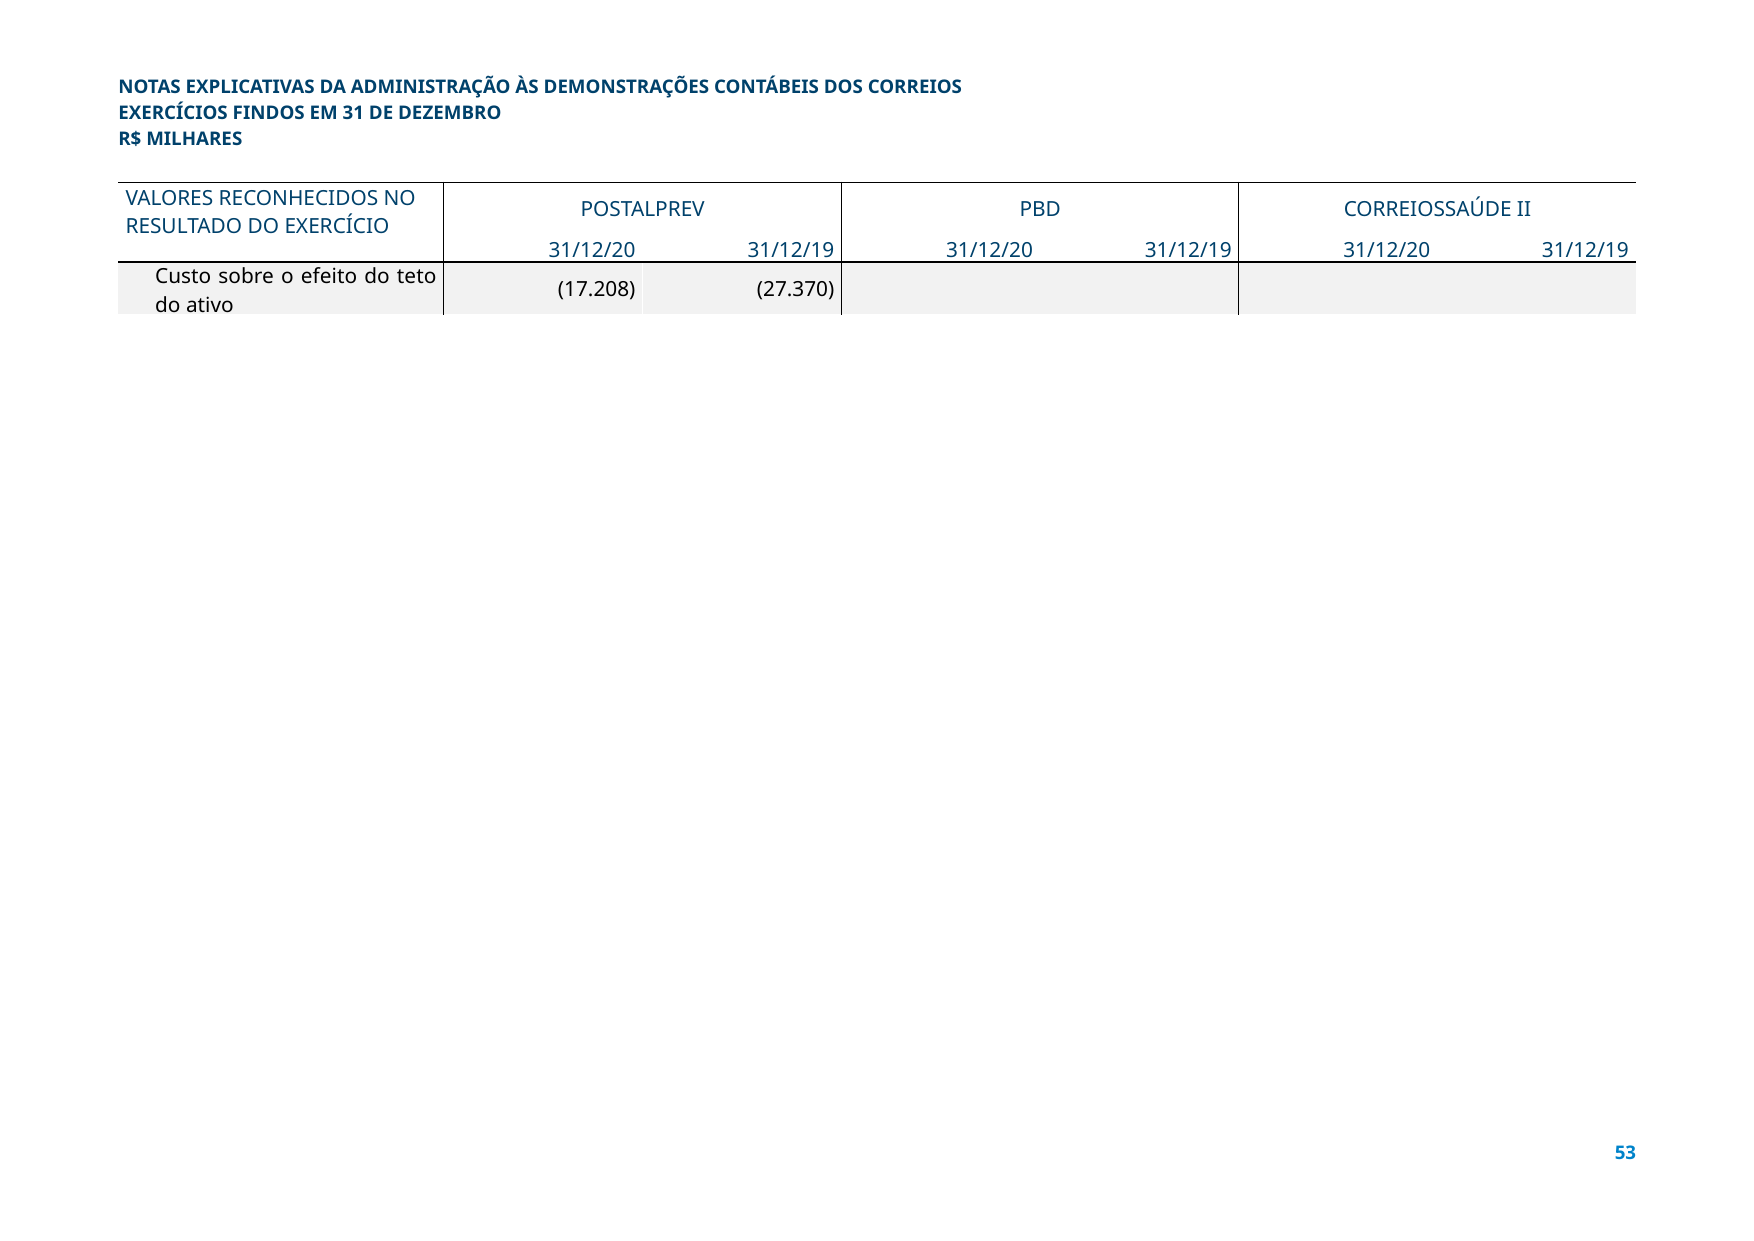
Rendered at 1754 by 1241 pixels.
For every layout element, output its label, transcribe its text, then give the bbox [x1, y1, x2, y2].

table_cell 31/12/20 [842, 235, 1040, 261]
table_cell 31/12/20 [1239, 235, 1437, 261]
table_cell [1040, 263, 1238, 314]
table_cell [1239, 263, 1437, 314]
table_cell 31/12/19 [1040, 235, 1238, 261]
table_cell 31/12/19 [1437, 235, 1636, 261]
table_cell [1437, 263, 1636, 314]
table_cell (27.370) [643, 263, 841, 314]
table_cell [118, 235, 443, 261]
table_header PBD [842, 183, 1238, 235]
table_cell 31/12/19 [643, 235, 841, 261]
table_cell (17.208) [444, 263, 642, 314]
table_header VALORES RECONHECIDOS NO RESULTADO DO EXERCÍCIO [118, 183, 443, 235]
table_header CORREIOSSAÚDE II [1239, 183, 1636, 235]
table_cell Custo sobre o efeito do teto do ativo [118, 263, 443, 314]
table_cell 31/12/20 [444, 235, 642, 261]
table_cell [842, 263, 1040, 314]
table_header POSTALPREV [444, 183, 841, 235]
